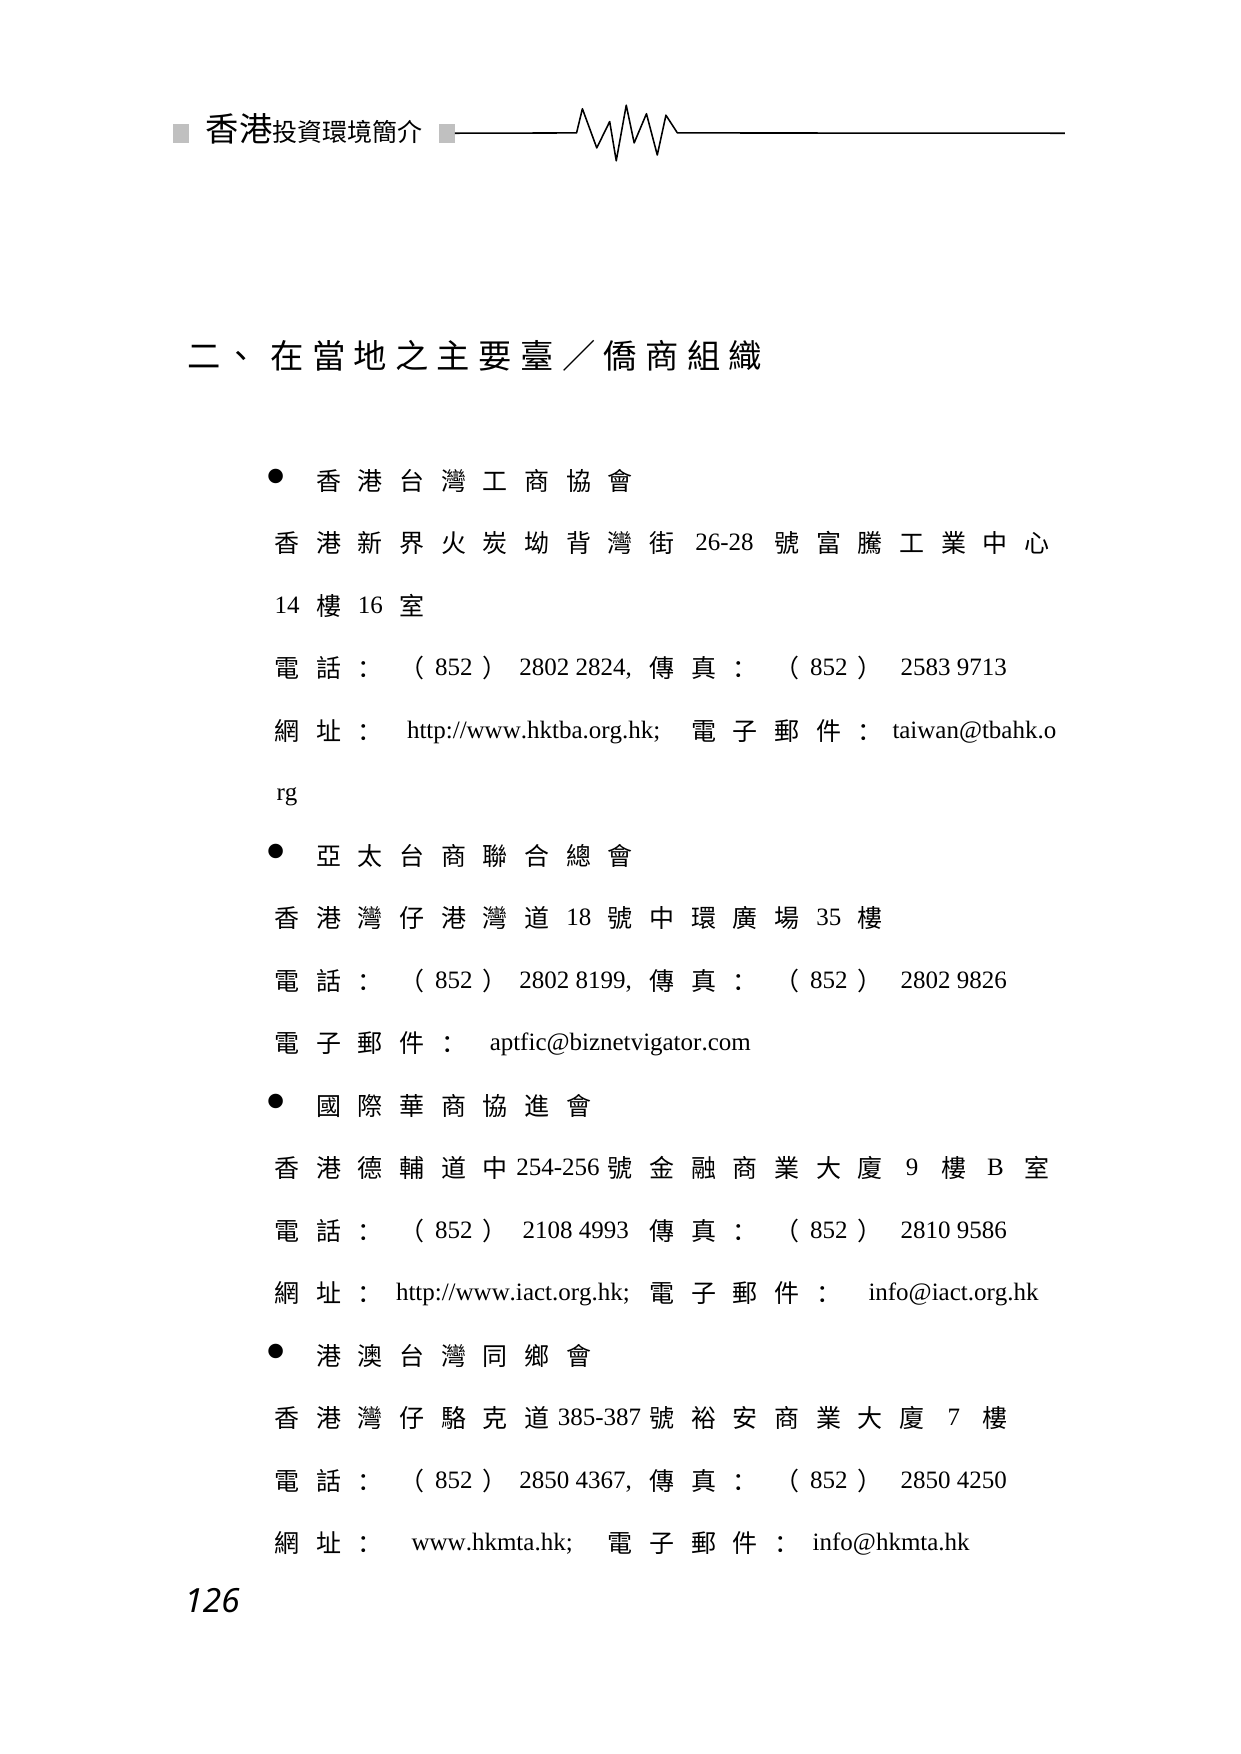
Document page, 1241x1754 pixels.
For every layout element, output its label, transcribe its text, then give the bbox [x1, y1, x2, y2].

text 電話：（852）2802 8199, 傳真：（852）2802 9826 [262, 938, 1058, 1000]
text 網址：www.hkmta.hk; 電子郵件：info@hkmta.hk [262, 1500, 1058, 1563]
text 電話：（852）2108 4993 傳真：（852）2810 9586 [262, 1188, 1058, 1250]
list 國際華商協進會 [242, 1063, 1058, 1125]
text 網址：http://www.hktba.org.hk; 電子郵件：taiwan@tbahk.org [262, 688, 1058, 813]
list 港澳台灣同鄉會 [242, 1313, 1058, 1375]
text 香港灣仔港灣道18號中環廣場35樓 [262, 875, 1058, 938]
text 香港德輔道中254-256號金融商業大廈9樓B室 [262, 1125, 1058, 1188]
text 二、在當地之主要臺／僑商組織 [183, 313, 1058, 375]
text 香港灣仔駱克道385-387號裕安商業大廈7樓 [262, 1375, 1058, 1438]
list 亞太台商聯合總會 [242, 813, 1058, 875]
list 香港台灣工商協會 [242, 438, 1058, 500]
text 電話：（852）2850 4367, 傳真：（852）2850 4250 [262, 1438, 1058, 1500]
text 電子郵件：aptfic@biznetvigator.com [262, 1000, 1058, 1063]
text 香港新界火炭坳背灣街26-28號富騰工業中心14樓16室 [262, 500, 1058, 625]
text 網址：http://www.iact.org.hk; 電子郵件：info@iact.org.hk [262, 1250, 1058, 1313]
text 電話：（852）2802 2824, 傳真：（852）2583 9713 [262, 625, 1058, 688]
